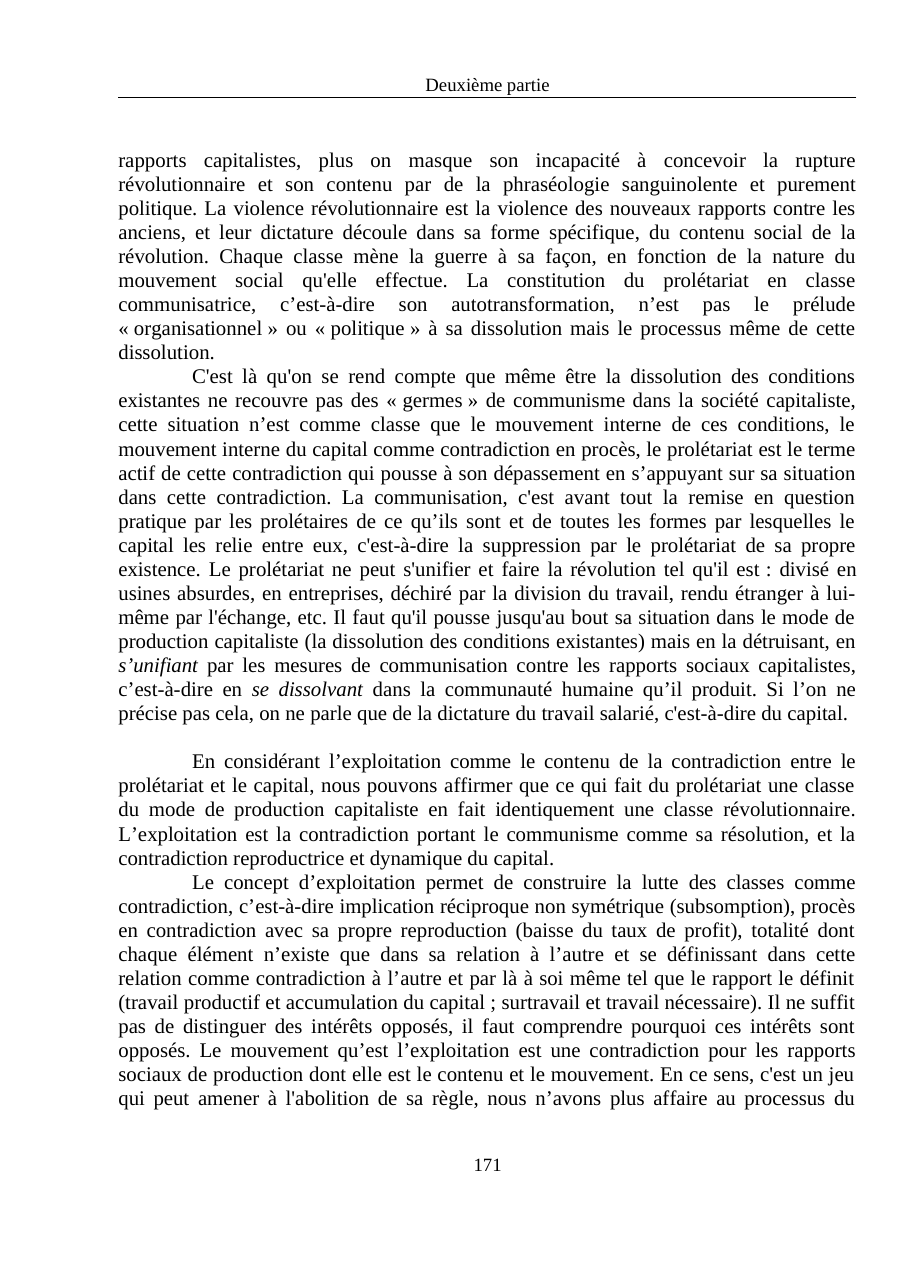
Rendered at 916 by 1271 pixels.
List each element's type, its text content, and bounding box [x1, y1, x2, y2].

text En considérant l’exploitation comme le contenu de la contradiction entre le prolétariat et le capital, nous pouvons affirmer que ce qui fait du prolétariat une classe du mode de production capitaliste en fait identiquement une classe révolutionnaire. L’exploitation est la contradiction portant le communisme comme sa résolution, et la contradiction reproductrice et dynamique du capital. [118, 749, 856, 869]
text Le concept d’exploitation permet de construire la lutte des classes comme contradiction, c’est-à-dire implication réciproque non symétrique (subsomption), procès en contradiction avec sa propre reproduction (baisse du taux de profit), totalité dont chaque élément n’existe que dans sa relation à l’autre et se définissant dans cette relation comme contradiction à l’autre et par là à soi même tel que le rapport le définit (travail productif et accumulation du capital ; surtravail et travail nécessaire). Il ne suffit pas de distinguer des intérêts opposés, il faut comprendre pourquoi ces intérêts sont opposés. Le mouvement qu’est l’exploitation est une contradiction pour les rapports sociaux de production dont elle est le contenu et le mouvement. En ce sens, c'est un jeu qui peut amener à l'abolition de sa règle, nous n’avons plus affaire au processus du [118, 869, 856, 1110]
text C'est là qu'on se rend compte que même être la dissolution des conditions existantes ne recouvre pas des « germes » de communisme dans la société capitaliste, cette situation n’est comme classe que le mouvement interne de ces conditions, le mouvement interne du capital comme contradiction en procès, le prolétariat est le terme actif de cette contradiction qui pousse à son dépassement en s’appuyant sur sa situation dans cette contradiction. La communisation, c'est avant tout la remise en question pratique par les prolétaires de ce qu’ils sont et de toutes les formes par lesquelles le capital les relie entre eux, c'est-à-dire la suppression par le prolétariat de sa propre existence. Le prolétariat ne peut s'unifier et faire la révolution tel qu'il est : divisé en usines absurdes, en entreprises, déchiré par la division du travail, rendu étranger à lui-même par l'échange, etc. Il faut qu'il pousse jusqu'au bout sa situation dans le mode de production capitaliste (la dissolution des conditions existantes) mais en la détruisant, en s’unifiant par les mesures de communisation contre les rapports sociaux capitalistes, c’est-à-dire en se dissolvant dans la communauté humaine qu’il produit. Si l’on ne précise pas cela, on ne parle que de la dictature du travail salarié, c'est-à-dire du capital. [118, 364, 856, 725]
text rapports capitalistes, plus on masque son incapacité à concevoir la rupture révolutionnaire et son contenu par de la phraséologie sanguinolente et purement politique. La violence révolutionnaire est la violence des nouveaux rapports contre les anciens, et leur dictature découle dans sa forme spécifique, du contenu social de la révolution. Chaque classe mène la guerre à sa façon, en fonction de la nature du mouvement social qu'elle effectue. La constitution du prolétariat en classe communisatrice, c’est-à-dire son autotransformation, n’est pas le prélude « organisationnel » ou « politique » à sa dissolution mais le processus même de cette dissolution. [118, 148, 856, 364]
